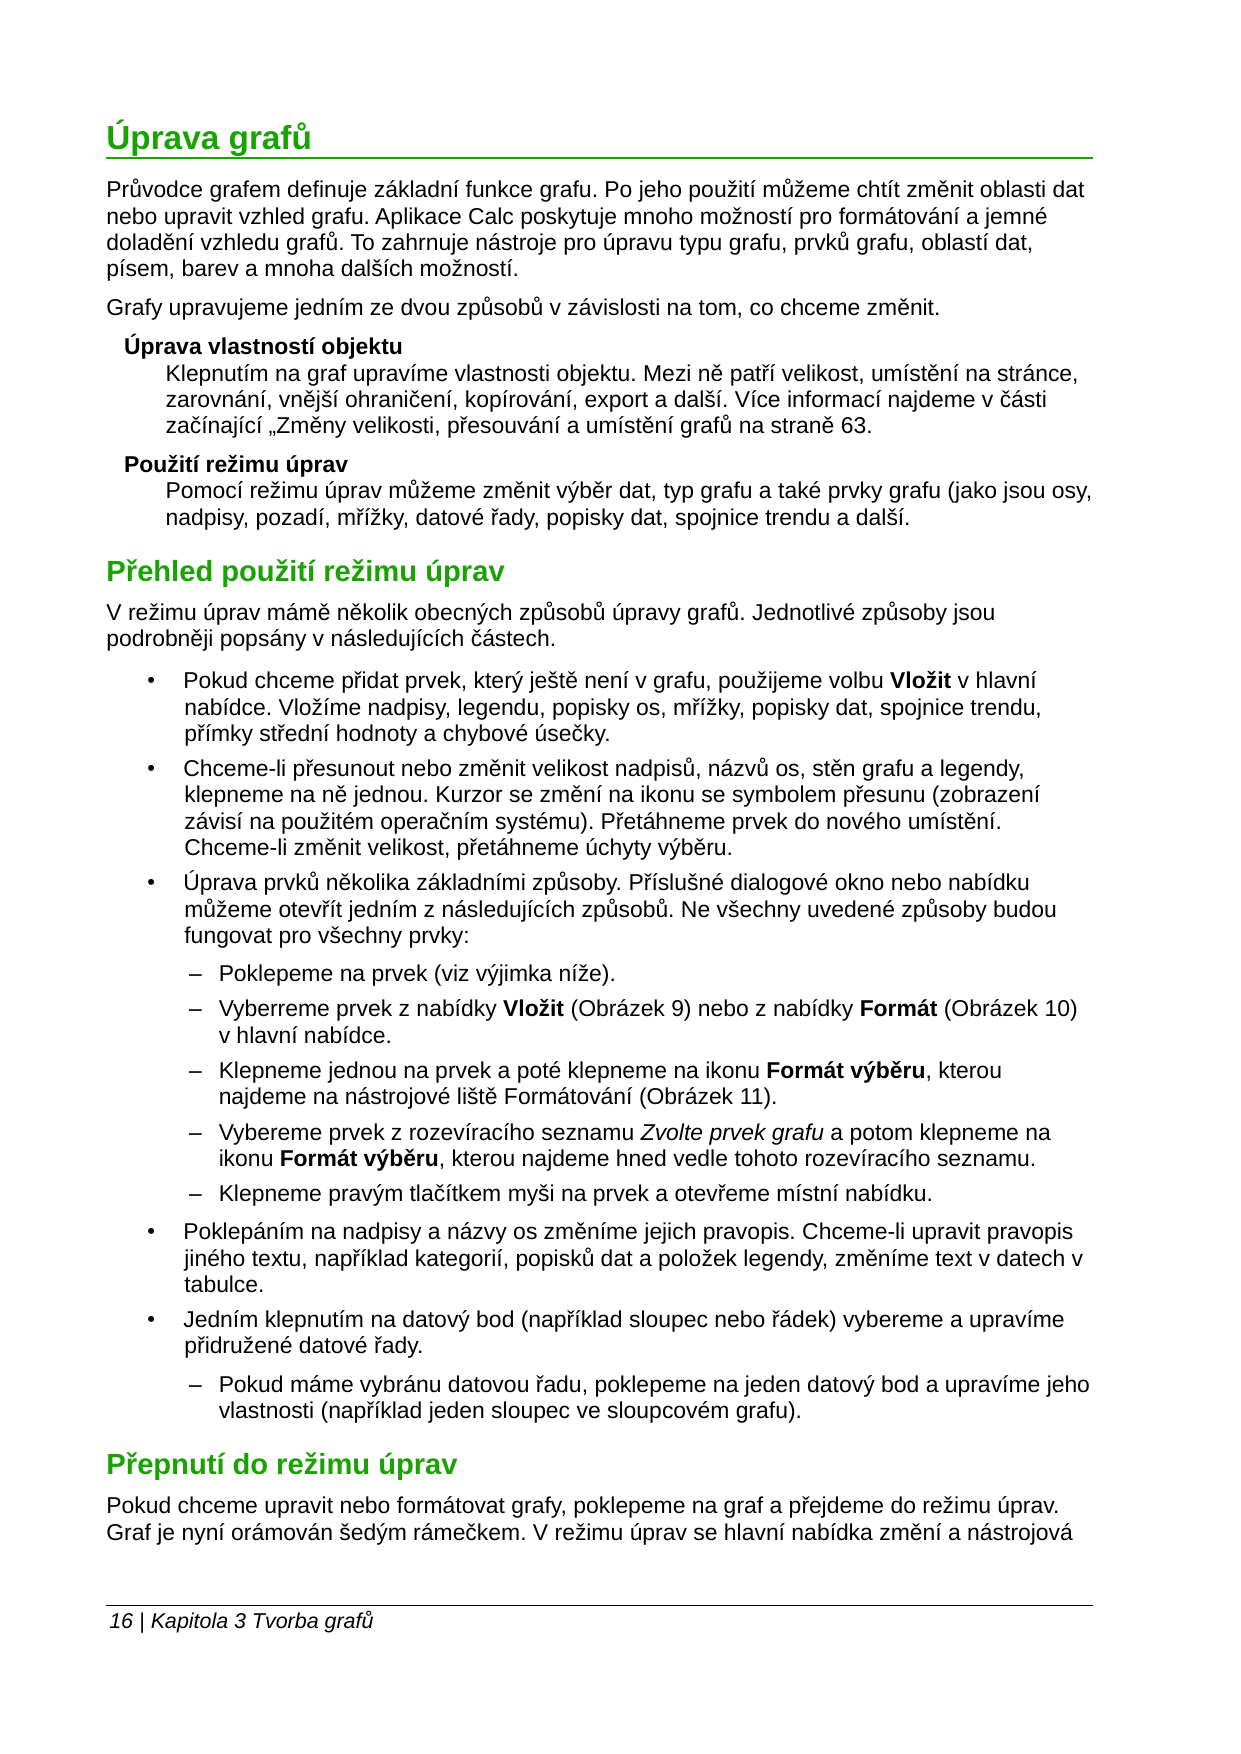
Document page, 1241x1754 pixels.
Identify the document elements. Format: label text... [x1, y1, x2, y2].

list Vyberreme prvek z nabídky Vložit (Obrázek 9) nebo z nabídky Formát (Obrázek 10) v hlavní nabídce. [189, 995, 1093, 1048]
list Chceme-li přesunout nebo změnit velikost nadpisů, názvů os, stěn grafu a legendy, klepneme na ně jednou. Kurzor se změní na ikonu se symbolem přesunu (zobrazení závisí na použitém operačním systému). Přetáhneme prvek do nového umístění. Chceme-li změnit velikost, přetáhneme úchyty výběru. [144, 752, 1093, 861]
subtitle Přepnutí do režimu úprav [106, 1447, 1093, 1481]
list Pokud chceme přidat prvek, který ještě není v grafu, použijeme volbu Vložit v hlavní nabídce. Vložíme nadpisy, legendu, popisky os, mřížky, popisky dat, spojnice trendu, přímky střední hodnoty a chybové úsečky. [144, 664, 1093, 746]
text Úprava vlastností objektu [124, 333, 1093, 359]
list Pokud máme vybránu datovou řadu, poklepeme na jeden datový bod a upravíme jeho vlastnosti (například jeden sloupec ve sloupcovém grafu). [189, 1371, 1093, 1423]
list Vybereme prvek z rozevíracího seznamu Zvolte prvek grafu a potom klepneme na ikonu Formát výběru, kterou najdeme hned vedle tohoto rozevíracího seznamu. [189, 1118, 1093, 1171]
text Použití režimu úprav [124, 451, 1093, 477]
text Grafy upravujeme jedním ze dvou způsobů v závislosti na tom, co chceme změnit. [106, 294, 1093, 321]
text Pokud chceme upravit nebo formátovat grafy, poklepeme na graf a přejdeme do režimu úprav. Graf je nyní orámován šedým rámečkem. V režimu úprav se hlavní nabídka změní a nástrojová [106, 1492, 1093, 1545]
list Poklepeme na prvek (viz výjimka níže). [189, 960, 1093, 987]
subtitle Přehled použití režimu úprav [106, 554, 1093, 587]
text Průvodce grafem definuje základní funkce grafu. Po jeho použití můžeme chtít změnit oblasti dat nebo upravit vzhled grafu. Aplikace Calc poskytuje mnoho možností pro formátování a jemné doladění vzhledu grafů. To zahrnuje nástroje pro úpravu typu grafu, prvků grafu, oblastí dat, písem, barev a mnoha dalších možností. [106, 176, 1093, 282]
list Jedním klepnutím na datový bod (například sloupec nebo řádek) vybereme a upravíme přidružené datové řady. [144, 1303, 1093, 1362]
subtitle Úprava grafů [106, 118, 1093, 157]
list Klepneme pravým tlačítkem myši na prvek a otevřeme místní nabídku. [189, 1180, 1093, 1206]
list Poklepáním na nadpisy a názvy os změníme jejich pravopis. Chceme-li upravit pravopis jiného textu, například kategorií, popisků dat a položek legendy, změníme text v datech v tabulce. [144, 1215, 1093, 1297]
list Úprava prvků několika základními způsoby. Příslušné dialogové okno nebo nabídku můžeme otevřít jedním z následujících způsobů. Ne všechny uvedené způsoby budou fungovat pro všechny prvky: [144, 866, 1093, 951]
list Klepneme jednou na prvek a poté klepneme na ikonu Formát výběru, kterou najdeme na nástrojové liště Formátování (Obrázek 11). [189, 1057, 1093, 1110]
text Klepnutím na graf upravíme vlastnosti objektu. Mezi ně patří velikost, umístění na stránce, zarovnání, vnější ohraničení, kopírování, export a další. Více informací najdeme v části začínající „Změna velikosti, přesouvání a umístění grafů na straně 60. [165, 359, 1093, 438]
text V režimu úprav mámě několik obecných způsobů úpravy grafů. Jednotlivé způsoby jsou podrobněji popsány v následujících částech. [106, 599, 1093, 652]
text Pomocí režimu úprav můžeme změnit výběr dat, typ grafu a také prvky grafu (jako jsou osy, nadpisy, pozadí, mřížky, datové řady, popisky dat, spojnice trendu a další. [165, 477, 1093, 530]
